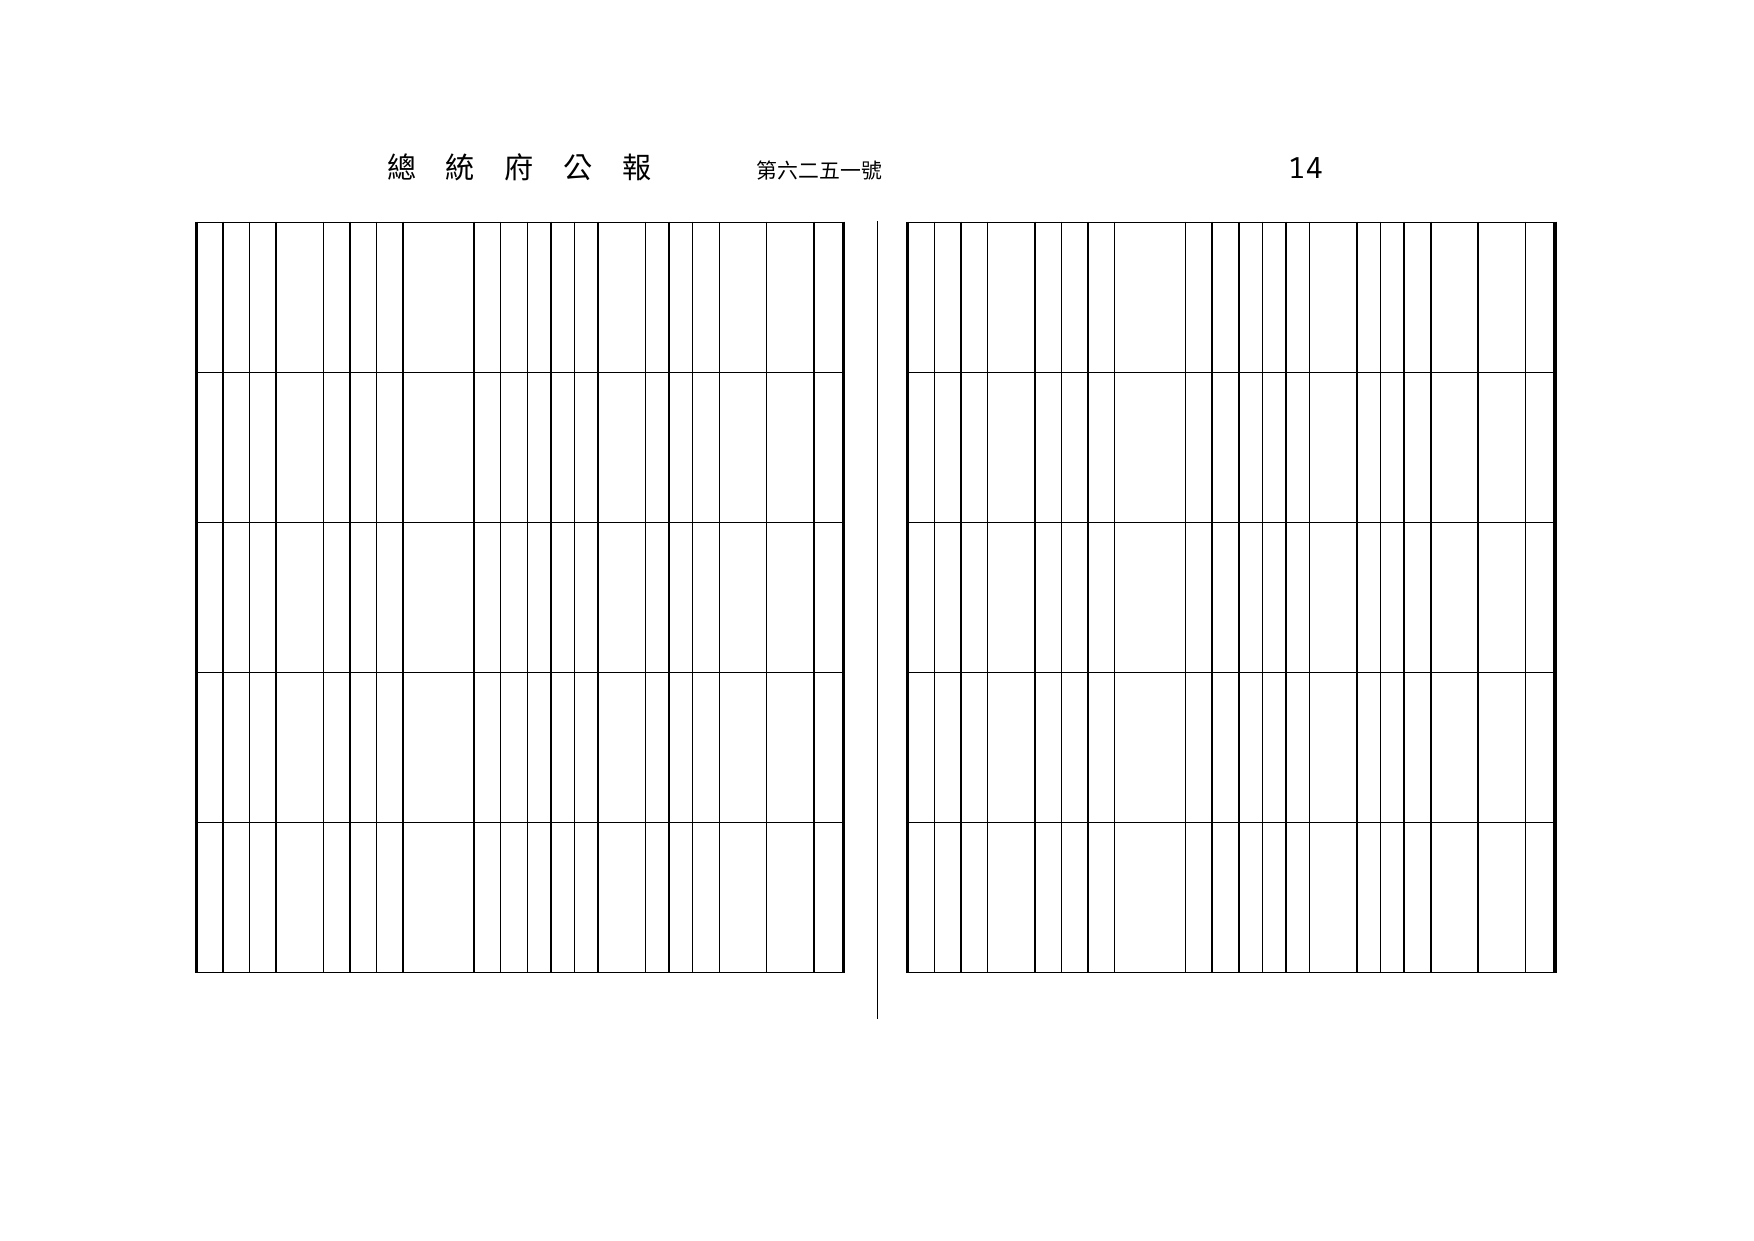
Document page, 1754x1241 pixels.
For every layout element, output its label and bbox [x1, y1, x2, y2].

table_cell [646, 673, 668, 822]
table_cell [1358, 523, 1380, 672]
table_cell [599, 823, 622, 972]
table_cell [351, 523, 376, 672]
table_cell [277, 373, 300, 522]
table_cell [1479, 373, 1502, 522]
table_cell [404, 223, 427, 372]
table_cell [1432, 373, 1454, 522]
table_cell [377, 523, 402, 672]
table_cell [1240, 223, 1262, 372]
table_cell [575, 823, 597, 972]
table_cell [300, 223, 323, 372]
table_cell [1115, 673, 1138, 822]
table_cell [475, 223, 500, 372]
table_cell [935, 223, 960, 372]
table_cell [1240, 673, 1262, 822]
table_cell [224, 223, 249, 372]
table_cell [720, 373, 743, 522]
table_cell [1454, 373, 1477, 522]
table_cell [1138, 823, 1162, 972]
table_cell [988, 523, 1011, 672]
table_cell [1405, 523, 1430, 672]
table_cell [528, 373, 550, 522]
table_cell [790, 673, 813, 822]
table_cell [670, 373, 692, 522]
table_cell [1333, 373, 1356, 522]
table_cell [377, 823, 402, 972]
table_cell [1036, 673, 1061, 822]
table_cell [1526, 673, 1553, 822]
table_cell [198, 223, 222, 372]
table_cell [1333, 823, 1356, 972]
table_cell [599, 673, 622, 822]
table_cell [743, 373, 766, 522]
table_cell [1115, 373, 1138, 522]
table_cell [1287, 823, 1309, 972]
table_cell [1432, 523, 1454, 672]
table_cell [1405, 823, 1430, 972]
table_cell [1310, 673, 1333, 822]
table_cell [1115, 823, 1138, 972]
table_cell [743, 673, 766, 822]
table_cell [450, 523, 473, 672]
table_cell [552, 673, 574, 822]
table_cell [575, 223, 597, 372]
table_cell [720, 523, 743, 672]
table_cell [377, 673, 402, 822]
table_cell [198, 373, 222, 522]
table_cell [575, 523, 597, 672]
table_cell [1089, 673, 1114, 822]
table_cell [300, 523, 323, 672]
table_cell [1526, 223, 1553, 372]
table_cell [1186, 373, 1211, 522]
table_cell [450, 223, 473, 372]
table_cell [427, 373, 450, 522]
table_cell [198, 673, 222, 822]
table_cell [198, 823, 222, 972]
table_cell [224, 823, 249, 972]
table_cell [475, 673, 500, 822]
table_cell [528, 523, 550, 672]
table_cell [767, 823, 790, 972]
table_cell [670, 823, 692, 972]
table_cell [404, 673, 427, 822]
table_cell [1036, 373, 1061, 522]
table_cell [743, 823, 766, 972]
table_cell [351, 673, 376, 822]
table_cell [790, 823, 813, 972]
table_cell [1502, 823, 1525, 972]
table_cell [1036, 823, 1061, 972]
table_cell [1333, 223, 1356, 372]
table_cell [1186, 823, 1211, 972]
table_cell [427, 673, 450, 822]
table_cell [250, 223, 275, 372]
table_cell [1263, 673, 1285, 822]
table_cell [1138, 223, 1162, 372]
table_cell [909, 223, 934, 372]
table_cell [1454, 223, 1477, 372]
table_cell [300, 673, 323, 822]
table_cell [720, 823, 743, 972]
table_cell [1186, 223, 1211, 372]
table_cell [1479, 223, 1502, 372]
table_cell [962, 673, 987, 822]
table_cell [646, 823, 668, 972]
table_cell [935, 373, 960, 522]
table_cell [324, 823, 349, 972]
table_cell [450, 673, 473, 822]
table_cell [528, 823, 550, 972]
table_cell [1011, 823, 1034, 972]
table_cell [404, 373, 427, 522]
table_cell [1162, 523, 1185, 672]
table_cell [622, 673, 645, 822]
table_cell [427, 523, 450, 672]
table_cell [815, 673, 842, 822]
table_cell [324, 673, 349, 822]
table_cell [767, 673, 790, 822]
table_cell [622, 223, 645, 372]
table_cell [1358, 823, 1380, 972]
table_cell [528, 223, 550, 372]
table_cell [1310, 373, 1333, 522]
table_cell [1162, 223, 1185, 372]
table_cell [1062, 223, 1087, 372]
table_cell [599, 223, 622, 372]
table_cell [1036, 223, 1061, 284]
table_cell [575, 373, 597, 522]
table_cell [1358, 673, 1380, 822]
table_cell [670, 673, 692, 822]
table_cell [1240, 823, 1262, 972]
table_cell [1381, 823, 1403, 972]
table_cell [1287, 223, 1309, 372]
table_cell [1333, 673, 1356, 822]
table_cell [1011, 373, 1034, 522]
table_cell [1405, 373, 1430, 522]
table_cell [552, 373, 574, 522]
table_cell [1287, 523, 1309, 672]
table_cell [767, 373, 790, 522]
table_cell [1186, 673, 1211, 822]
table_cell [1162, 823, 1185, 972]
table_cell [1526, 373, 1553, 522]
table_cell [1502, 523, 1525, 672]
table_cell [450, 373, 473, 522]
table_cell [198, 523, 222, 672]
table_cell [599, 523, 622, 672]
table_cell [646, 373, 668, 522]
table_cell [1213, 823, 1238, 972]
table_cell [1432, 673, 1454, 822]
table_cell [988, 223, 1011, 372]
table_cell [250, 523, 275, 672]
table_cell [404, 823, 427, 972]
table_cell [988, 373, 1011, 522]
table_cell [1479, 523, 1502, 672]
table_cell [670, 223, 692, 372]
table_cell [622, 373, 645, 522]
table_cell [1138, 523, 1162, 672]
table_cell [1115, 223, 1138, 372]
table_cell [790, 523, 813, 672]
table_cell [815, 223, 842, 372]
table_cell [1310, 223, 1333, 372]
table_cell [1115, 523, 1138, 672]
table_cell [1162, 373, 1185, 522]
table_cell [935, 823, 960, 972]
table_cell [450, 823, 473, 972]
table_cell [815, 523, 842, 672]
table_cell [1454, 523, 1477, 672]
table_cell [552, 223, 574, 372]
table_cell [300, 373, 323, 522]
table_cell [224, 673, 249, 822]
table_cell [815, 823, 842, 972]
table_cell [1479, 673, 1502, 822]
table_cell [475, 823, 500, 972]
table_cell [693, 523, 719, 672]
table_cell [250, 823, 275, 972]
table_cell [1432, 223, 1454, 372]
table_cell [1381, 523, 1403, 672]
table_cell [250, 373, 275, 522]
table_cell [224, 523, 249, 672]
table_cell [646, 523, 668, 672]
table_cell [427, 223, 450, 372]
table_cell [1240, 373, 1262, 522]
table_cell [501, 223, 527, 372]
table_cell [962, 373, 987, 522]
table_cell [790, 373, 813, 522]
table_cell [935, 523, 960, 672]
table_cell [1089, 823, 1114, 972]
table_cell [277, 673, 300, 822]
table_cell [909, 373, 934, 522]
table_cell [427, 823, 450, 972]
table_cell [277, 223, 300, 372]
table_cell [1432, 823, 1454, 972]
table_cell [1454, 673, 1477, 822]
table_cell [693, 223, 719, 372]
table_cell [988, 673, 1011, 822]
table_cell [720, 223, 743, 372]
table_cell [1310, 823, 1333, 972]
table_cell [988, 823, 1011, 972]
table_cell [475, 523, 500, 672]
table_cell [935, 673, 960, 822]
table_cell [377, 223, 402, 372]
table_cell [1089, 373, 1114, 522]
table_cell [1381, 673, 1403, 822]
table_cell [1358, 223, 1380, 372]
table_cell [743, 523, 766, 672]
table_cell [646, 223, 668, 372]
table_cell [1240, 523, 1262, 672]
table_cell [501, 373, 527, 522]
table_cell [1333, 523, 1356, 672]
table_cell [552, 523, 574, 672]
table_cell [1287, 373, 1309, 522]
table_cell [1502, 223, 1525, 372]
table_cell [1287, 673, 1309, 822]
table_cell [501, 523, 527, 672]
table_cell [693, 823, 719, 972]
table_cell [404, 523, 427, 672]
table_cell [351, 373, 376, 522]
table_cell [1381, 223, 1403, 372]
table_cell [1213, 673, 1238, 822]
table_cell [1405, 673, 1430, 822]
table_cell [224, 373, 249, 522]
table_cell [909, 523, 934, 672]
table_cell [575, 673, 597, 822]
table_cell [475, 373, 500, 522]
table_cell [693, 673, 719, 822]
table_cell [1138, 673, 1162, 822]
table_cell [1263, 373, 1285, 522]
table_cell [250, 673, 275, 822]
table_cell [962, 523, 987, 672]
table_cell [324, 223, 349, 372]
table_cell [1381, 373, 1403, 522]
table_cell [1213, 523, 1238, 672]
table_cell [1479, 823, 1502, 972]
table_cell [1213, 223, 1238, 372]
table_cell [1263, 523, 1285, 672]
table_cell [1263, 223, 1285, 372]
table_cell [1089, 223, 1114, 372]
table_cell [1502, 673, 1525, 822]
table_cell [1011, 223, 1034, 372]
table_cell [767, 223, 790, 372]
table_cell [501, 673, 527, 822]
table_cell [377, 373, 402, 522]
table_cell [1011, 673, 1034, 822]
table_cell [1186, 523, 1211, 672]
table_cell [1062, 523, 1087, 672]
table_cell [693, 373, 719, 522]
table_cell [1310, 523, 1333, 672]
table_cell [1502, 373, 1525, 522]
table_cell [1263, 823, 1285, 972]
table_cell [1405, 223, 1430, 372]
table_cell [962, 223, 987, 372]
table_cell [501, 823, 527, 972]
table_cell [1011, 523, 1034, 672]
table_cell [324, 373, 349, 522]
table_cell [1062, 823, 1087, 972]
table_cell [552, 823, 574, 972]
table_cell [599, 373, 622, 522]
table_cell [743, 223, 766, 372]
table_cell [1162, 673, 1185, 822]
table_cell [1036, 523, 1061, 672]
table_cell [1138, 373, 1162, 522]
table_cell [815, 373, 842, 522]
table_cell [909, 823, 934, 972]
table_cell [790, 223, 813, 372]
table_cell [622, 823, 645, 972]
table_cell [1526, 823, 1553, 972]
table_cell [622, 523, 645, 672]
table_cell [1526, 523, 1553, 672]
table_cell [528, 673, 550, 822]
table_cell [1213, 373, 1238, 522]
table_cell [1036, 284, 1061, 372]
table_cell [300, 823, 323, 972]
table_cell [1062, 673, 1087, 822]
table_cell [324, 523, 349, 672]
table_cell [1089, 523, 1114, 672]
table_cell [962, 823, 987, 972]
table_cell [670, 523, 692, 672]
table_cell [351, 823, 376, 972]
table_cell [351, 223, 376, 372]
table_cell [277, 523, 300, 672]
table_cell [767, 523, 790, 672]
table_cell [1454, 823, 1477, 972]
table_cell [1358, 373, 1380, 522]
table_cell [909, 673, 934, 822]
table_cell [1062, 373, 1087, 522]
table_cell [277, 823, 300, 972]
table_cell [720, 673, 743, 822]
